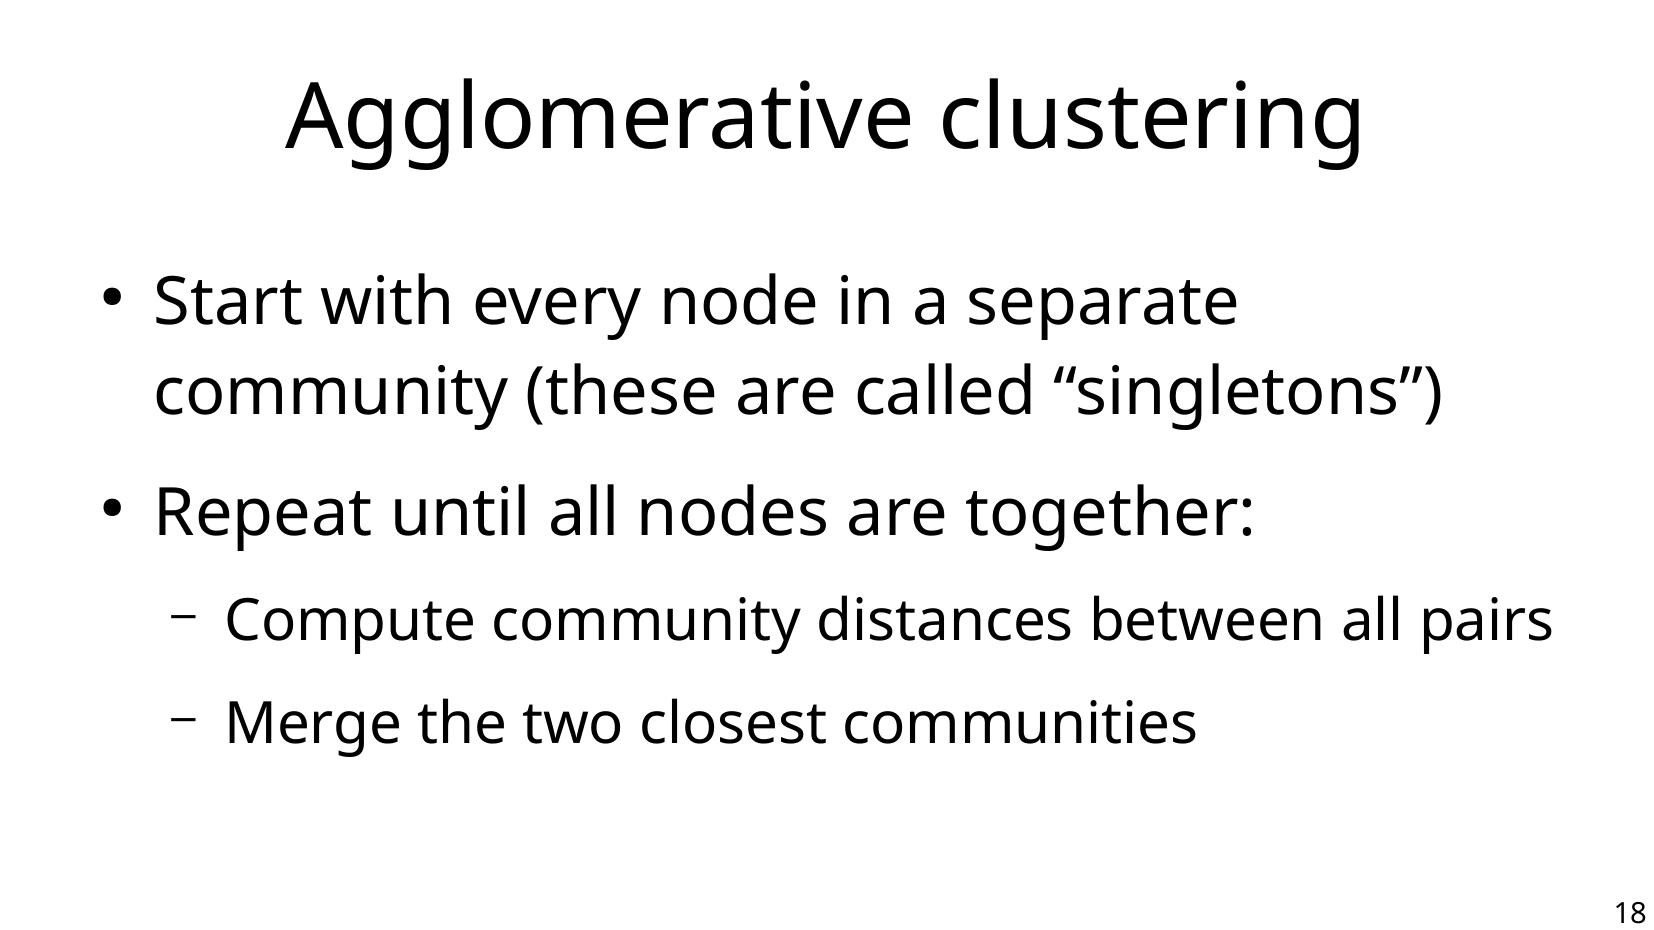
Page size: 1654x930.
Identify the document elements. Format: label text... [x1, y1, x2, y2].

list Start with every node in a separate community (these are called “singletons”) Repeat until all nodes are together: Compute community distances between all pairs Merge the two closest communities [82, 252, 1571, 793]
title Agglomerative clustering [82, 1, 1571, 225]
